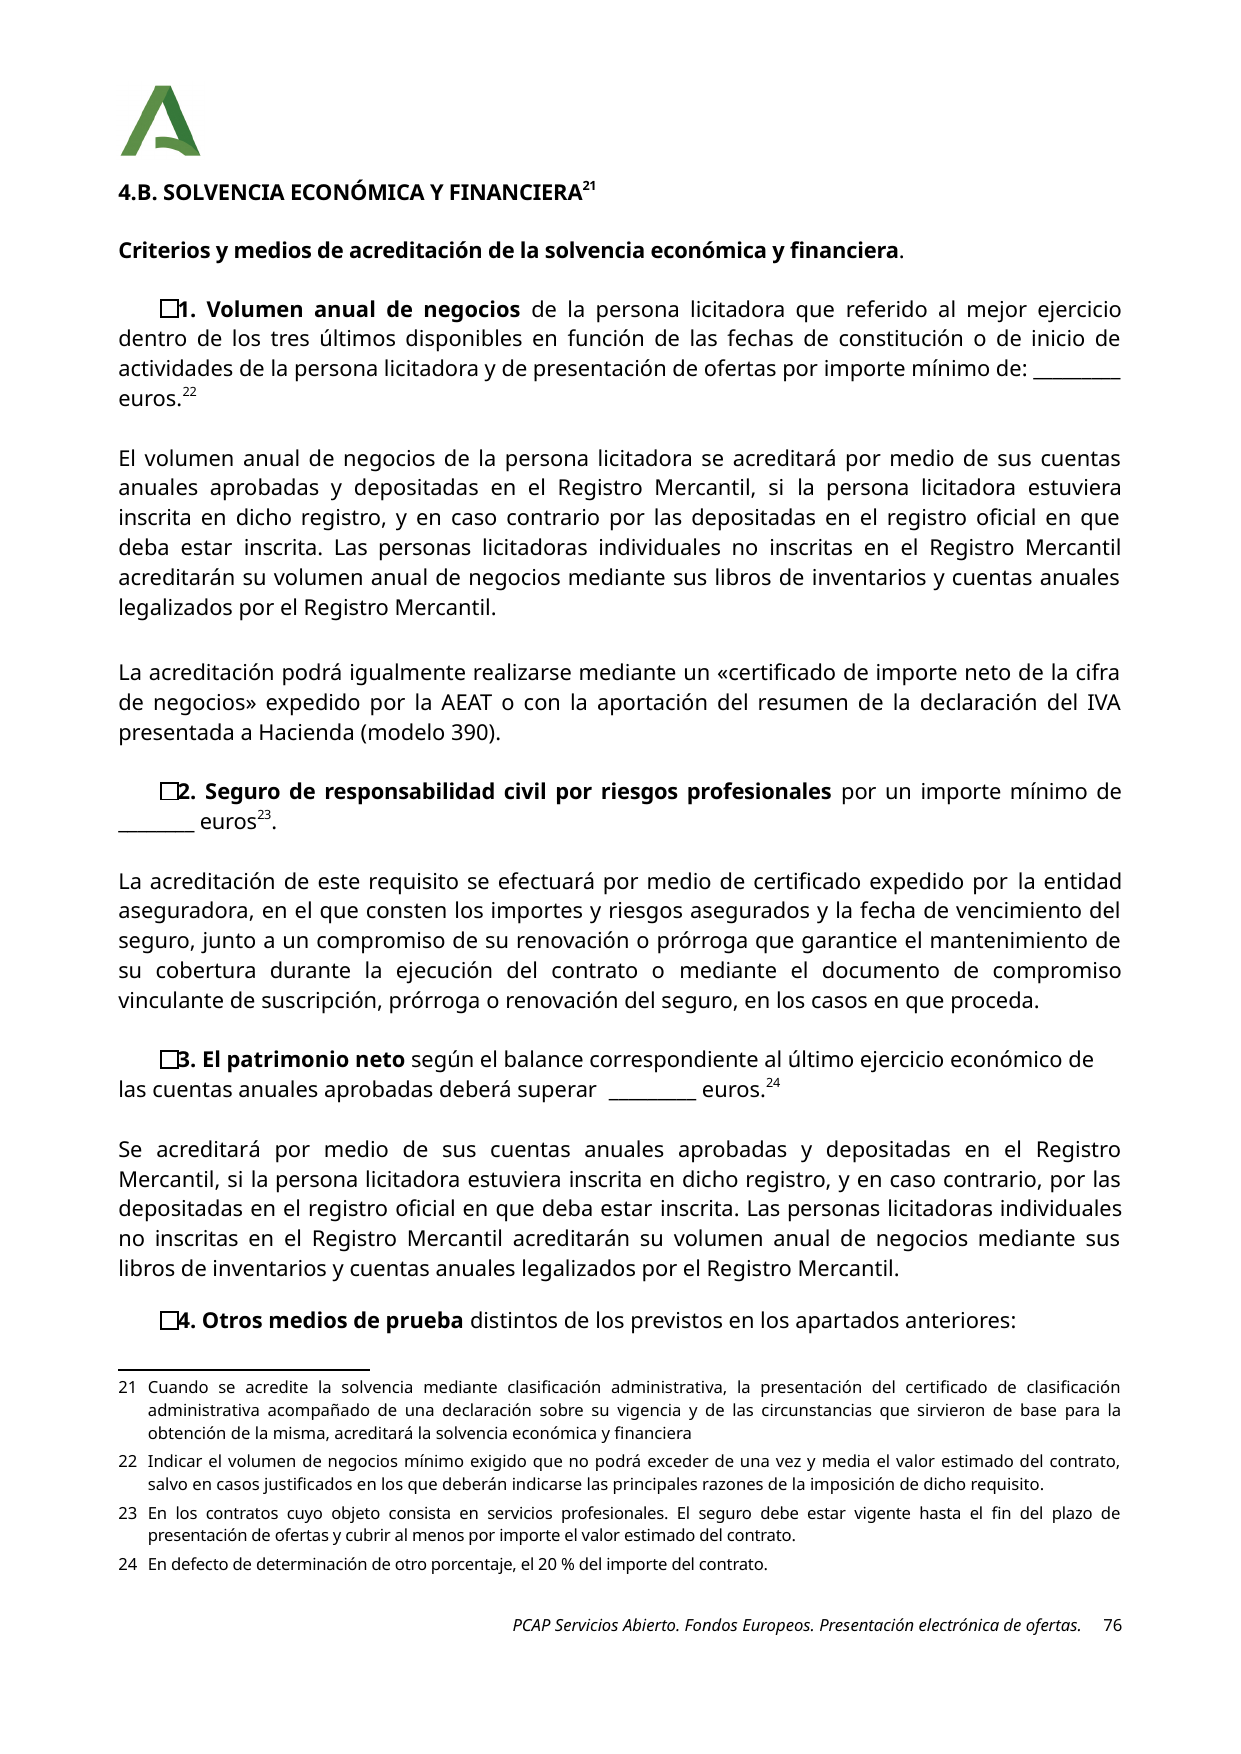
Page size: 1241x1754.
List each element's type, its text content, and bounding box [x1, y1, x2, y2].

text Cuando se acredite la solvencia mediante clasificación administrativa, la presentación del certificado de clasificación administrativa acompañado de una declaración sobre su vigencia y de las circunstancias que sirvieron de base para la obtención de la misma, acreditará la solvencia económica y financiera [118, 1376, 1122, 1444]
text En defecto de determinación de otro porcentaje, el 20 % del importe del contrato. [118, 1553, 1122, 1575]
text La acreditación de este requisito se efectuará por medio de certificado expedido por la entidad aseguradora, en el que consten los importes y riesgos asegurados y la fecha de vencimiento del seguro, junto a un compromiso de su renovación o prórroga que garantice el mantenimiento de su cobertura durante la ejecución del contrato o mediante el documento de compromiso vinculante de suscripción, prórroga o renovación del seguro, en los casos en que proceda. [118, 866, 1122, 1014]
text 2. Seguro de responsabilidad civil por riesgos profesionales por un importe mínimo de ________ euros. [118, 776, 1122, 836]
text Criterios y medios de acreditación de la solvencia económica y financiera. [118, 235, 1122, 265]
text Indicar el volumen de negocios mínimo exigido que no podrá exceder de una vez y media el valor estimado del contrato, salvo en casos justificados en los que deberán indicarse las principales razones de la imposición de dicho requisito. [118, 1450, 1122, 1495]
text En los contratos cuyo objeto consista en servicios profesionales. El seguro debe estar vigente hasta el fin del plazo de presentación de ofertas y cubrir al menos por importe el valor estimado del contrato. [118, 1501, 1122, 1547]
text 4.B. SOLVENCIA ECONÓMICA Y FINANCIERA [118, 177, 1122, 206]
text 3. El patrimonio neto según el balance correspondiente al último ejercicio económico de las cuentas anuales aprobadas deberá superar _________ euros. [118, 1044, 1122, 1104]
text 4. Otros medios de prueba distintos de los previstos en los apartados anteriores: [118, 1305, 1122, 1335]
picture [116, 81, 205, 160]
text Se acreditará por medio de sus cuentas anuales aprobadas y depositadas en el Registro Mercantil, si la persona licitadora estuviera inscrita en dicho registro, y en caso contrario, por las depositadas en el registro oficial en que deba estar inscrita. Las personas licitadoras individuales no inscritas en el Registro Mercantil acreditarán su volumen anual de negocios mediante sus libros de inventarios y cuentas anuales legalizados por el Registro Mercantil. [118, 1134, 1122, 1283]
text El volumen anual de negocios de la persona licitadora se acreditará por medio de sus cuentas anuales aprobadas y depositadas en el Registro Mercantil, si la persona licitadora estuviera inscrita en dicho registro, y en caso contrario por las depositadas en el registro oficial en que deba estar inscrita. Las personas licitadoras individuales no inscritas en el Registro Mercantil acreditarán su volumen anual de negocios mediante sus libros de inventarios y cuentas anuales legalizados por el Registro Mercantil. [118, 443, 1122, 621]
text 1. Volumen anual de negocios de la persona licitadora que referido al mejor ejercicio dentro de los tres últimos disponibles en función de las fechas de constitución o de inicio de actividades de la persona licitadora y de presentación de ofertas por importe mínimo de: _________ euros. [118, 294, 1122, 413]
text La acreditación podrá igualmente realizarse mediante un «certificado de importe neto de la cifra de negocios» expedido por la AEAT o con la aportación del resumen de la declaración del IVA presentada a Hacienda (modelo 390). [118, 657, 1122, 746]
